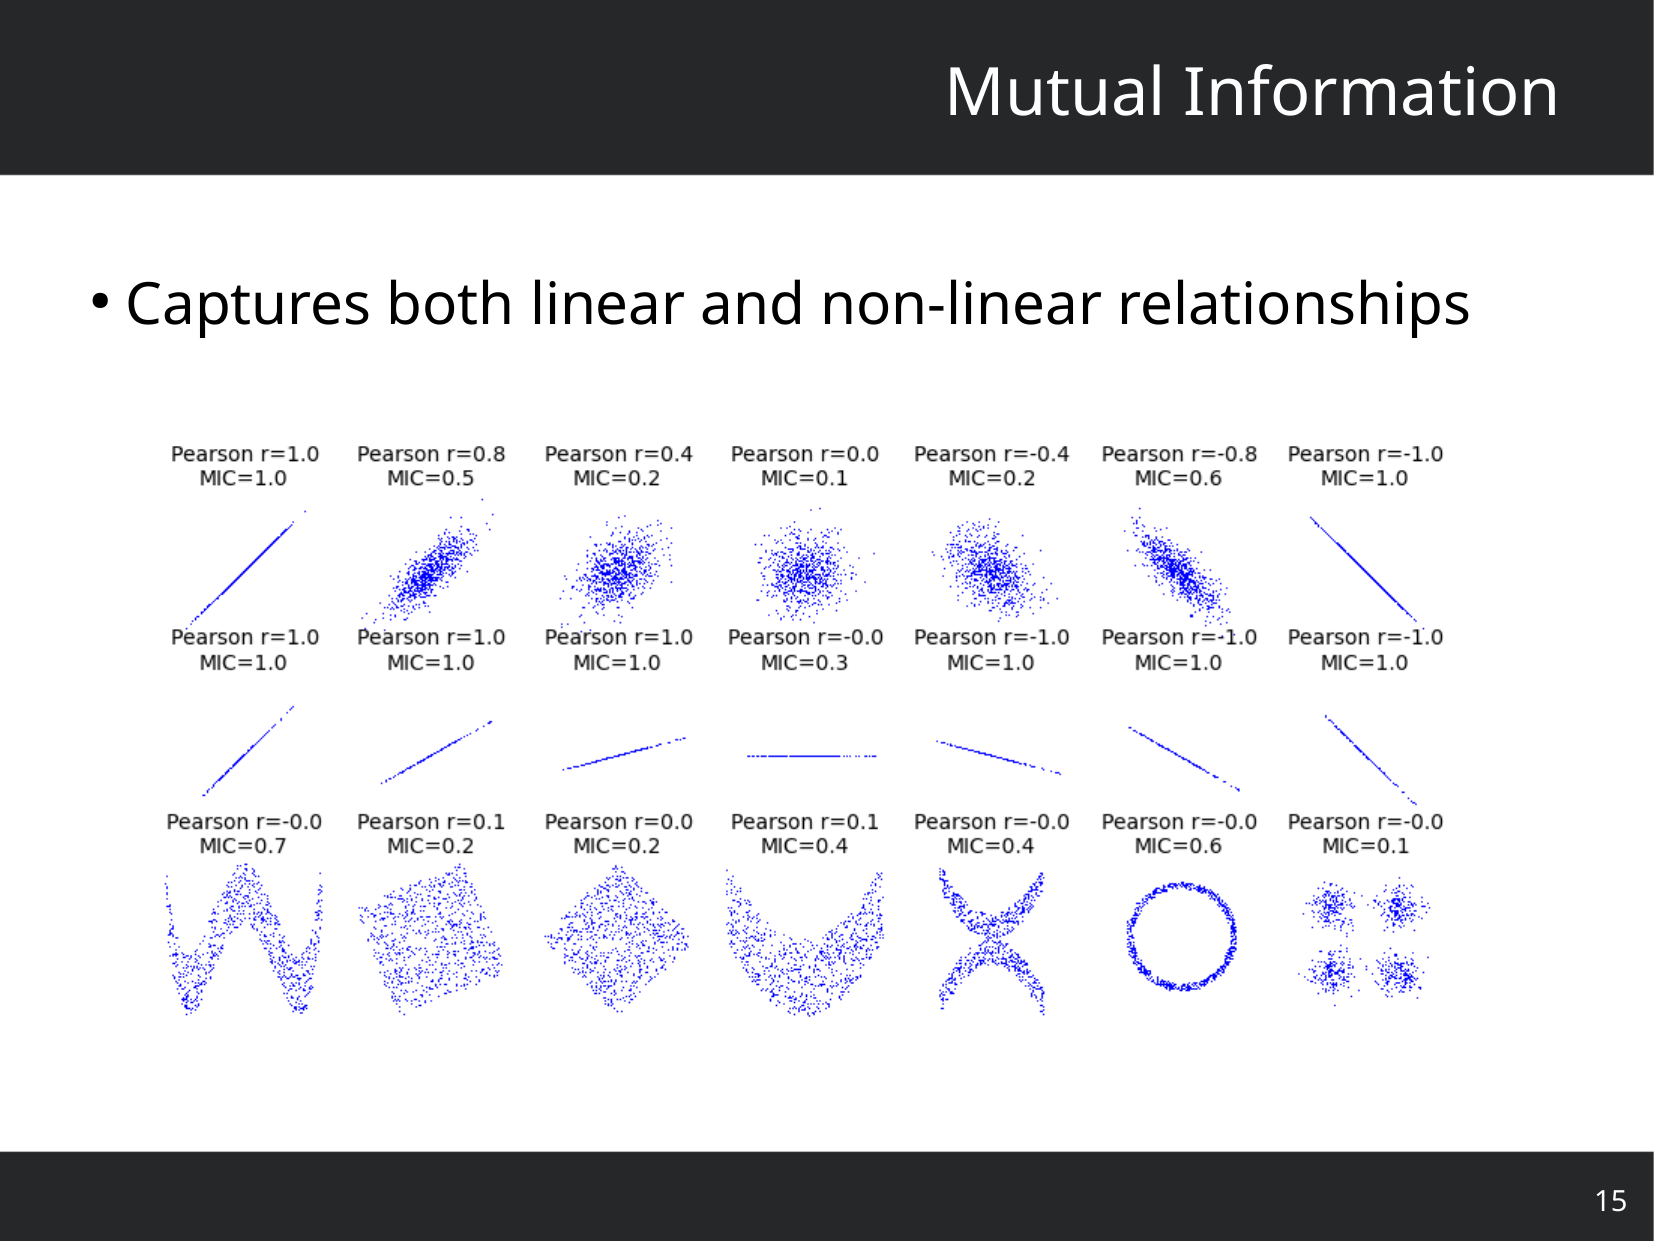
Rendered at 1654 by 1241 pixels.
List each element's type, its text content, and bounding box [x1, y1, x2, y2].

text_box Mutual Information [88, 36, 1577, 134]
picture [0, 0, 1654, 1241]
text_box Captures both linear and non-linear relationships [75, 176, 1654, 1047]
